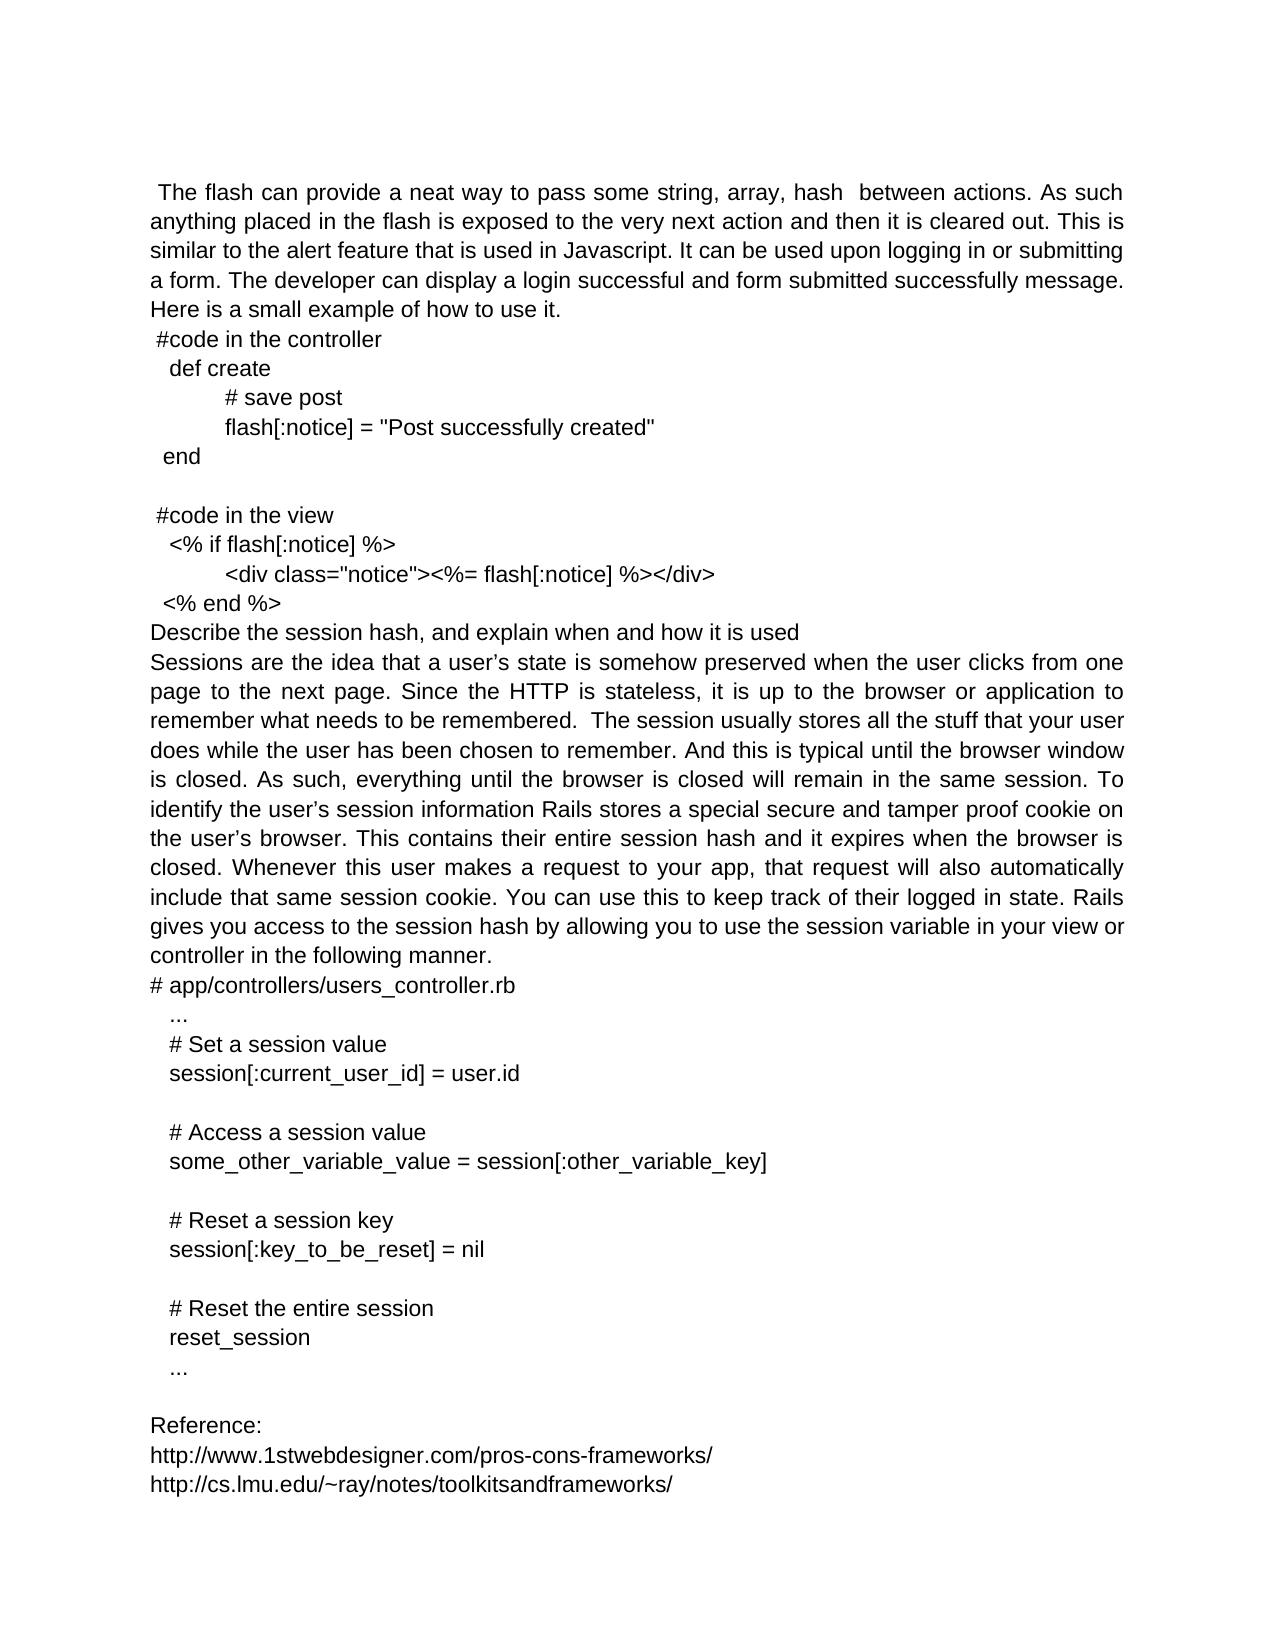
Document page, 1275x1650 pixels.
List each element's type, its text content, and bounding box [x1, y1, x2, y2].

text flash[:notice] = "Post successfully created" [150, 414, 1125, 440]
text # save post [150, 385, 1125, 411]
text session[:key_to_be_reset] = nil [150, 1237, 1125, 1263]
text end [150, 444, 1125, 469]
text #code in the view [150, 503, 1125, 528]
text # Reset a session key [150, 1208, 1125, 1233]
text reset_session [150, 1325, 1125, 1351]
text # Reset the entire session [150, 1296, 1125, 1321]
text # Access a session value [150, 1119, 1125, 1145]
text http://www.1stwebdesigner.com/pros-cons-frameworks/ [150, 1443, 1125, 1468]
text Sessions are the idea that a user’s state is somehow preserved when the user clicks from one page to the next page. Since the HTTP is stateless, it is up to the browser or application to remember what needs to be remembered. The session usually stores all the stuff that your user does while the user has been chosen to remember. And this is typical until the browser window is closed. As such, everything until the browser is closed will remain in the same session. To identify the user’s session information Rails stores a special secure and tamper proof cookie on the user’s browser. This contains their entire session hash and it expires when the browser is closed. Whenever this user makes a request to your app, that request will also automatically include that same session cookie. You can use this to keep track of their logged in state. Rails gives you access to the session hash by allowing you to use the session variable in your view or controller in the following manner. [150, 649, 1125, 969]
text #code in the controller [150, 326, 1125, 352]
text # Set a session value [150, 1031, 1125, 1057]
text The flash can provide a neat way to pass some string, array, hash between actions. As such anything placed in the flash is exposed to the very next action and then it is cleared out. This is similar to the alert feature that is used in Javascript. It can be used upon logging in or submitting a form. The developer can display a login successful and form submitted successfully message. Here is a small example of how to use it. [150, 179, 1125, 323]
text http://cs.lmu.edu/~ray/notes/toolkitsandframeworks/ [150, 1472, 1125, 1498]
text <% if flash[:notice] %> [150, 532, 1125, 558]
text Reference: [150, 1413, 1125, 1439]
text ... [150, 1354, 1125, 1380]
text def create [150, 356, 1125, 381]
text ... [150, 1002, 1125, 1028]
text some_other_variable_value = session[:other_variable_key] [150, 1149, 1125, 1174]
text <% end %> [150, 591, 1125, 616]
text # app/controllers/users_controller.rb [150, 973, 1125, 998]
text Describe the session hash, and explain when and how it is used [150, 620, 1125, 646]
text session[:current_user_id] = user.id [150, 1061, 1125, 1086]
text <div class="notice"><%= flash[:notice] %></div> [150, 561, 1125, 587]
